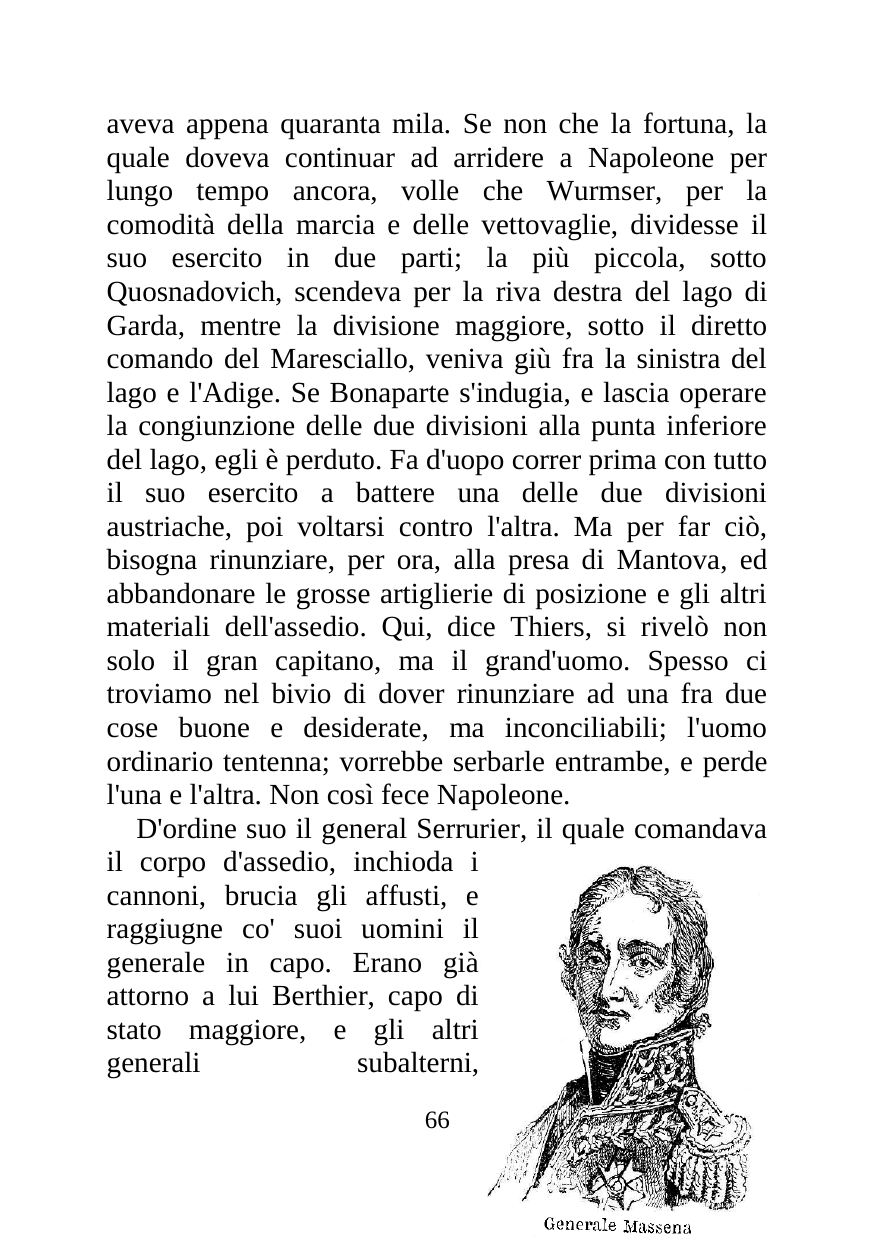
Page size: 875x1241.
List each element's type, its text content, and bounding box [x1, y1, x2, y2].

picture [479, 847, 768, 1241]
text D'ordine suo il general Serrurier, il quale comandava il corpo d'assedio, inchioda i cannoni, brucia gli affusti, e raggiugne co' suoi uomini il generale in capo. Erano già attorno a lui Berthier, capo di stato maggiore, e gli altri generali subalterni, [106, 811, 768, 1079]
text aveva appena quaranta mila. Se non che la fortuna, la quale doveva continuar ad arridere a Napoleone per lungo tempo ancora, volle che Wurmser, per la comodità della marcia e delle vettovaglie, dividesse il suo esercito in due parti; la più piccola, sotto Quosnadovich, scendeva per la riva destra del lago di Garda, mentre la divisione maggiore, sotto il diretto comando del Maresciallo, veniva giù fra la sinistra del lago e l'Adige. Se Bonaparte s'indugia, e lascia operare la congiunzione delle due divisioni alla punta inferiore del lago, egli è perduto. Fa d'uopo correr prima con tutto il suo esercito a battere una delle due divisioni austriache, poi voltarsi contro l'altra. Ma per far ciò, bisogna rinunziare, per ora, alla presa di Mantova, ed abbandonare le grosse artiglierie di posizione e gli altri materiali dell'assedio. Qui, dice Thiers, si rivelò non solo il gran capitano, ma il grand'uomo. Spesso ci troviamo nel bivio di dover rinunziare ad una fra due cose buone e desiderate, ma inconciliabili; l'uomo ordinario tentenna; vorrebbe serbarle entrambe, e perde l'una e l'altra. Non così fece Napoleone. [106, 106, 768, 811]
